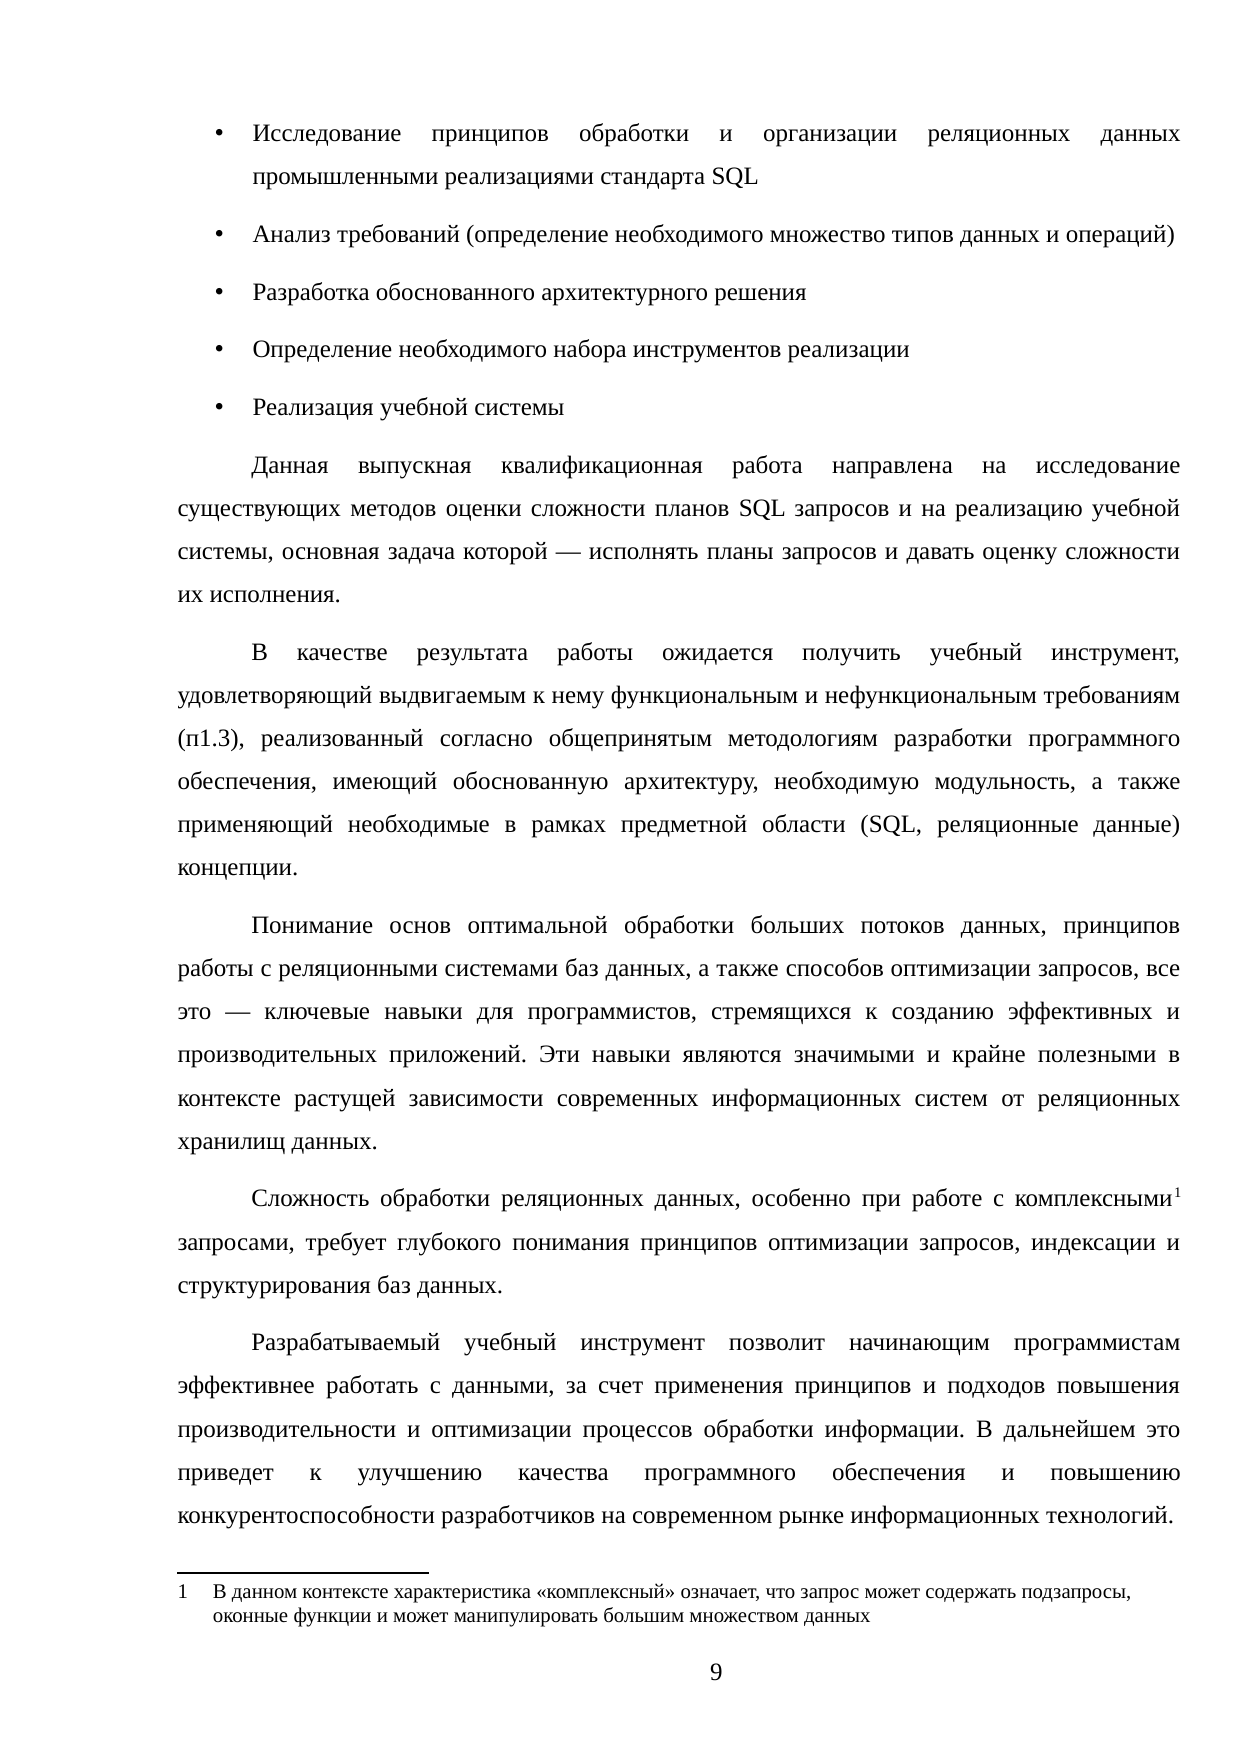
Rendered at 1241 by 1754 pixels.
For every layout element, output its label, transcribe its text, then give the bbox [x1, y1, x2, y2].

text В данном контексте характеристика «комплексный» означает, что запрос может содержать подзапросы, оконные функции и может манипулировать большим множеством данных [177, 1579, 1181, 1627]
text Разрабатываемый учебный инструмент позволит начинающим программистам эффективнее работать с данными, за счет применения принципов и подходов повышения производительности и оптимизации процессов обработки информации. В дальнейшем это приведет к улучшению качества программного обеспечения и повышению конкурентоспособности разработчиков на современном рынке информационных технологий. [177, 1327, 1181, 1529]
text Сложность обработки реляционных данных, особенно при работе с комплексными запросами, требует глубокого понимания принципов оптимизации запросов, индексации и структурирования баз данных. [177, 1183, 1181, 1298]
text В качестве результата работы ожидается получить учебный инструмент, удовлетворяющий выдвигаемым к нему функциональным и нефункциональным требованиям (п1.3), реализованный согласно общепринятым методологиям разработки программного обеспечения, имеющий обоснованную архитектуру, необходимую модульность, а также применяющий необходимые в рамках предметной области (SQL, реляционные данные) концепции. [177, 637, 1181, 881]
list Исследование принципов обработки и организации реляционных данных промышленными реализациями стандарта SQL [215, 118, 1181, 190]
text Данная выпускная квалификационная работа направлена на исследование существующих методов оценки сложности планов SQL запросов и на реализацию учебной системы, основная задача которой — исполнять планы запросов и давать оценку сложности их исполнения. [177, 450, 1181, 608]
text Понимание основ оптимальной обработки больших потоков данных, принципов работы с реляционными системами баз данных, а также способов оптимизации запросов, все это — ключевые навыки для программистов, стремящихся к созданию эффективных и производительных приложений. Эти навыки являются значимыми и крайне полезными в контексте растущей зависимости современных информационных систем от реляционных хранилищ данных. [177, 910, 1181, 1154]
list Анализ требований (определение необходимого множество типов данных и операций) [215, 219, 1181, 248]
list Разработка обоснованного архитектурного решения [215, 277, 1181, 305]
list Определение необходимого набора инструментов реализации [215, 334, 1181, 363]
list Реализация учебной системы [215, 392, 1181, 421]
